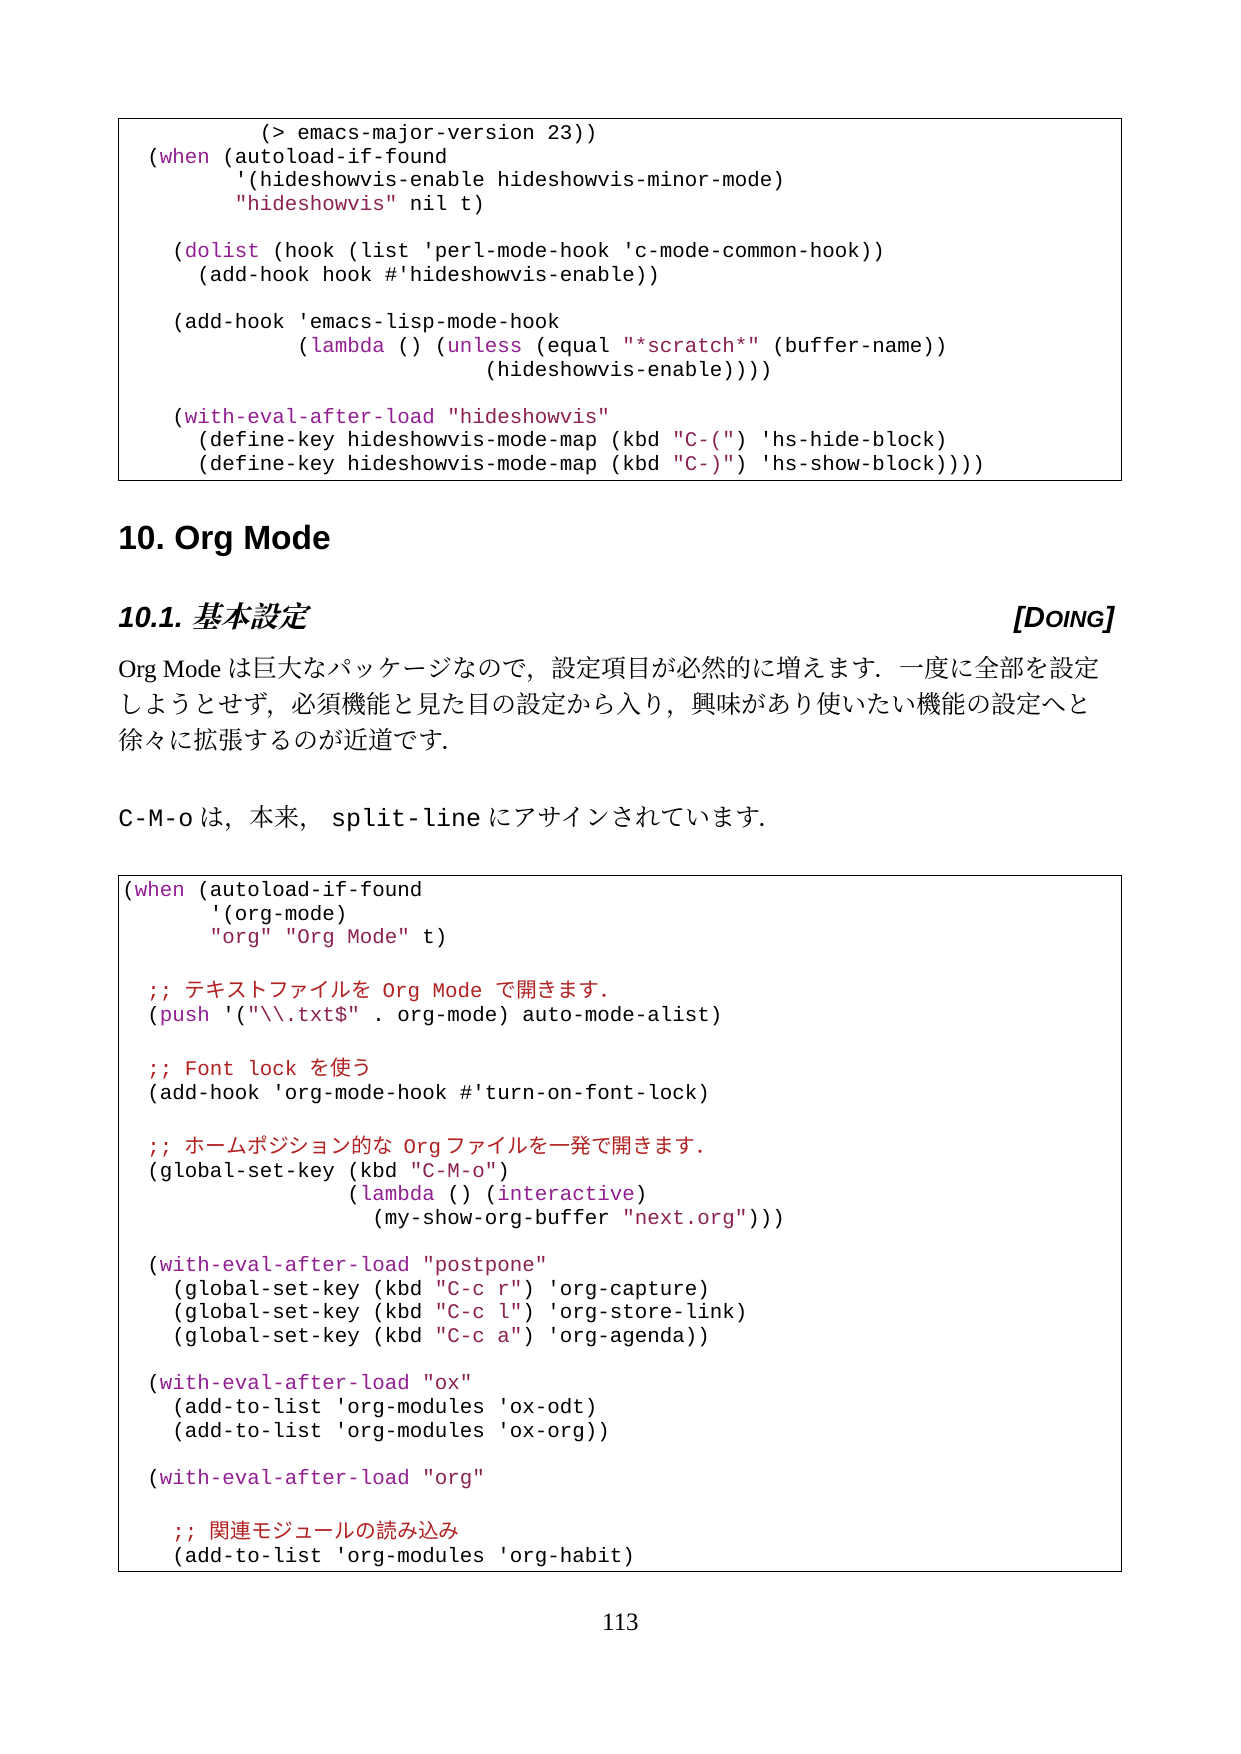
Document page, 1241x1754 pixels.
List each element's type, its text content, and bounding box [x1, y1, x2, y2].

text (dolist (hook (list 'perl-mode-hook 'c-mode-common-hook)) [119, 236, 1121, 260]
text (add-hook 'org-mode-hook #'turn-on-font-lock) [119, 1078, 1121, 1102]
text ;; 関連モジュールの読み込み [119, 1510, 1121, 1541]
text (when (autoload-if-found [119, 142, 1121, 165]
text (with-eval-after-load "ox" [119, 1368, 1121, 1392]
text (global-set-key (kbd "C-c l") 'org-store-link) [119, 1297, 1121, 1321]
text C-M-o は，本来， split-line にアサインされています． [118, 798, 1122, 863]
text (add-hook hook #'hideshowvis-enable)) [119, 260, 1121, 284]
text (lambda () (interactive) [119, 1179, 1121, 1203]
text (global-set-key (kbd "C-M-o") [119, 1156, 1121, 1179]
text (with-eval-after-load "org" [119, 1463, 1121, 1487]
text ;; テキストファイルを Org Mode で開きます． [119, 970, 1121, 1000]
text '(org-mode) [119, 899, 1121, 922]
text "org" "Org Mode" t) [119, 922, 1121, 946]
text (lambda () (unless (equal "*scratch*" (buffer-name)) [119, 331, 1121, 354]
text (when (autoload-if-found [119, 876, 1121, 899]
text (add-to-list 'org-modules 'org-habit) [119, 1541, 1121, 1571]
text (push '("\\.txt$" . org-mode) auto-mode-alist) [119, 1000, 1121, 1024]
text Org Mode は巨大なパッケージなので，設定項目が必然的に増えます．一度に全部を設定しようとせず，必須機能と見た目の設定から入り，興味があり使いたい機能の設定へと徐々に拡張するのが近道です． [118, 649, 1122, 785]
text (add-to-list 'org-modules 'ox-org)) [119, 1416, 1121, 1439]
text ;; ホームポジション的な Orgファイルを一発で開きます． [119, 1125, 1121, 1156]
text (global-set-key (kbd "C-c r") 'org-capture) [119, 1274, 1121, 1297]
text (> emacs-major-version 23)) [119, 119, 1121, 142]
text "hideshowvis" nil t) [119, 189, 1121, 213]
text (with-eval-after-load "postpone" [119, 1250, 1121, 1274]
text (add-to-list 'org-modules 'ox-odt) [119, 1392, 1121, 1416]
text (define-key hideshowvis-mode-map (kbd "C-(") 'hs-hide-block) [119, 426, 1121, 449]
text (my-show-org-buffer "next.org"))) [119, 1203, 1121, 1227]
text ;; Font lock を使う [119, 1047, 1121, 1078]
subtitle Org Mode [118, 518, 1122, 557]
text (define-key hideshowvis-mode-map (kbd "C-)") 'hs-show-block)))) [119, 449, 1121, 480]
text (hideshowvis-enable)))) [119, 354, 1121, 378]
text (with-eval-after-load "hideshowvis" [119, 402, 1121, 426]
subtitle 基本設定 [Doing] [118, 594, 1122, 636]
text (global-set-key (kbd "C-c a") 'org-agenda)) [119, 1321, 1121, 1345]
text (add-hook 'emacs-lisp-mode-hook [119, 307, 1121, 331]
text '(hideshowvis-enable hideshowvis-minor-mode) [119, 165, 1121, 189]
